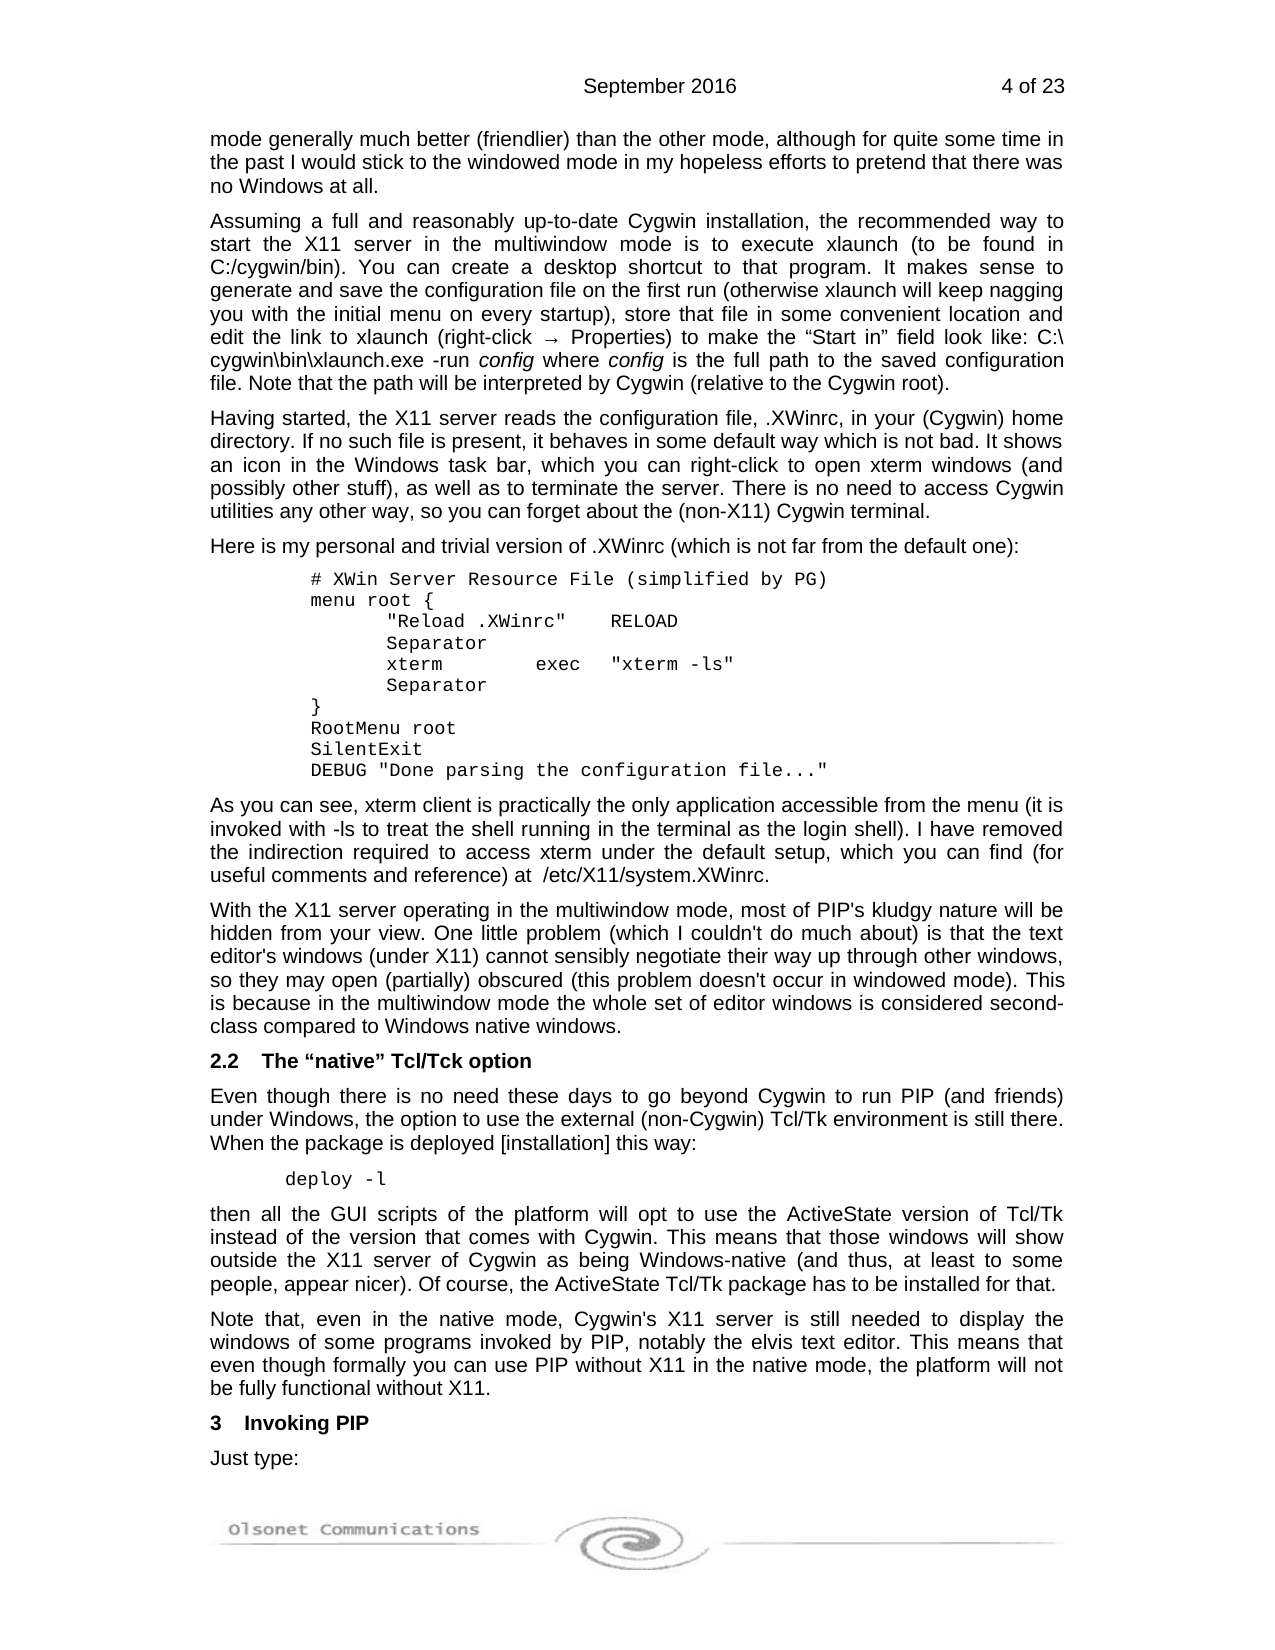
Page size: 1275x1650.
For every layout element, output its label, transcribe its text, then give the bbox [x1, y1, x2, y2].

subtitle The “native” Tcl/Tck option [210, 1050, 1065, 1073]
picture [210, 1501, 1065, 1593]
text SilentExit [310, 740, 1065, 761]
text xterm exec "xterm -ls" [310, 655, 1065, 676]
text } [310, 697, 1065, 718]
text Assuming a full and reasonably up-to-date Cygwin installation, the recommended way to start the X11 server in the multiwindow mode is to execute xlaunch (to be found in C:/cygwin/bin). You can create a desktop shortcut to that program. It makes sense to generate and save the configuration file on the first run (otherwise xlaunch will keep nagging you with the initial menu on every startup), store that file in some convenient location and edit the link to xlaunch (right-click → Properties) to make the “Start in” field look like: C:\cygwin\bin\xlaunch.exe -run config where config is the full path to the saved configuration file. Note that the path will be interpreted by Cygwin (relative to the Cygwin root). [210, 209, 1065, 395]
text mode generally much better (friendlier) than the other mode, although for quite some time in the past I would stick to the windowed mode in my hopeless efforts to pretend that there was no Windows at all. [210, 128, 1065, 197]
text RootMenu root [310, 718, 1065, 740]
text Separator [310, 633, 1065, 655]
text With the X11 server operating in the multiwindow mode, most of PIP's kludgy nature will be hidden from your view. One little problem (which I couldn't do much about) is that the text editor's windows (under X11) cannot sensibly negotiate their way up through other windows, so they may open (partially) obscured (this problem doesn't occur in windowed mode). This is because in the multiwindow mode the whole set of editor windows is considered second-class compared to Windows native windows. [210, 899, 1065, 1038]
subtitle Invoking PIP [210, 1412, 1065, 1435]
text Here is my personal and trivial version of .XWinrc (which is not far from the default one): [210, 535, 1065, 558]
text "Reload .XWinrc" RELOAD [310, 612, 1065, 633]
text Having started, the X11 server reads the configuration file, .XWinrc, in your (Cygwin) home directory. If no such file is present, it behaves in some default way which is not bad. It shows an icon in the Windows task bar, which you can right-click to open xterm windows (and possibly other stuff), as well as to terminate the server. There is no need to access Cygwin utilities any other way, so you can forget about the (non-X11) Cygwin terminal. [210, 407, 1065, 523]
text Note that, even in the native mode, Cygwin's X11 server is still needed to display the windows of some programs invoked by PIP, notably the elvis text editor. This means that even though formally you can use PIP without X11 in the native mode, the platform will not be fully functional without X11. [210, 1307, 1065, 1400]
text then all the GUI scripts of the platform will opt to use the ActiveState version of Tcl/Tk instead of the version that comes with Cygwin. This means that those windows will show outside the X11 server of Cygwin as being Windows-native (and thus, at least to some people, appear nicer). Of course, the ActiveState Tcl/Tk package has to be installed for that. [210, 1202, 1065, 1295]
text Just type: [210, 1447, 1065, 1470]
text DEBUG "Done parsing the configuration file..." [310, 761, 1065, 782]
text As you can see, xterm client is practically the only application accessible from the menu (it is invoked with -ls to treat the shell running in the terminal as the login shell). I have removed the indirection required to access xterm under the default setup, which you can find (for useful comments and reference) at /etc/X11/system.XWinrc. [210, 794, 1065, 887]
text # XWin Server Resource File (simplified by PG) [310, 570, 1065, 591]
text deploy -l [210, 1166, 1065, 1191]
text Separator [310, 676, 1065, 697]
text menu root { [310, 591, 1065, 612]
text Even though there is no need these days to go beyond Cygwin to run PIP (and friends) under Windows, the option to use the external (non-Cygwin) Tcl/Tk environment is still there. When the package is deployed [installation] this way: [210, 1085, 1065, 1154]
